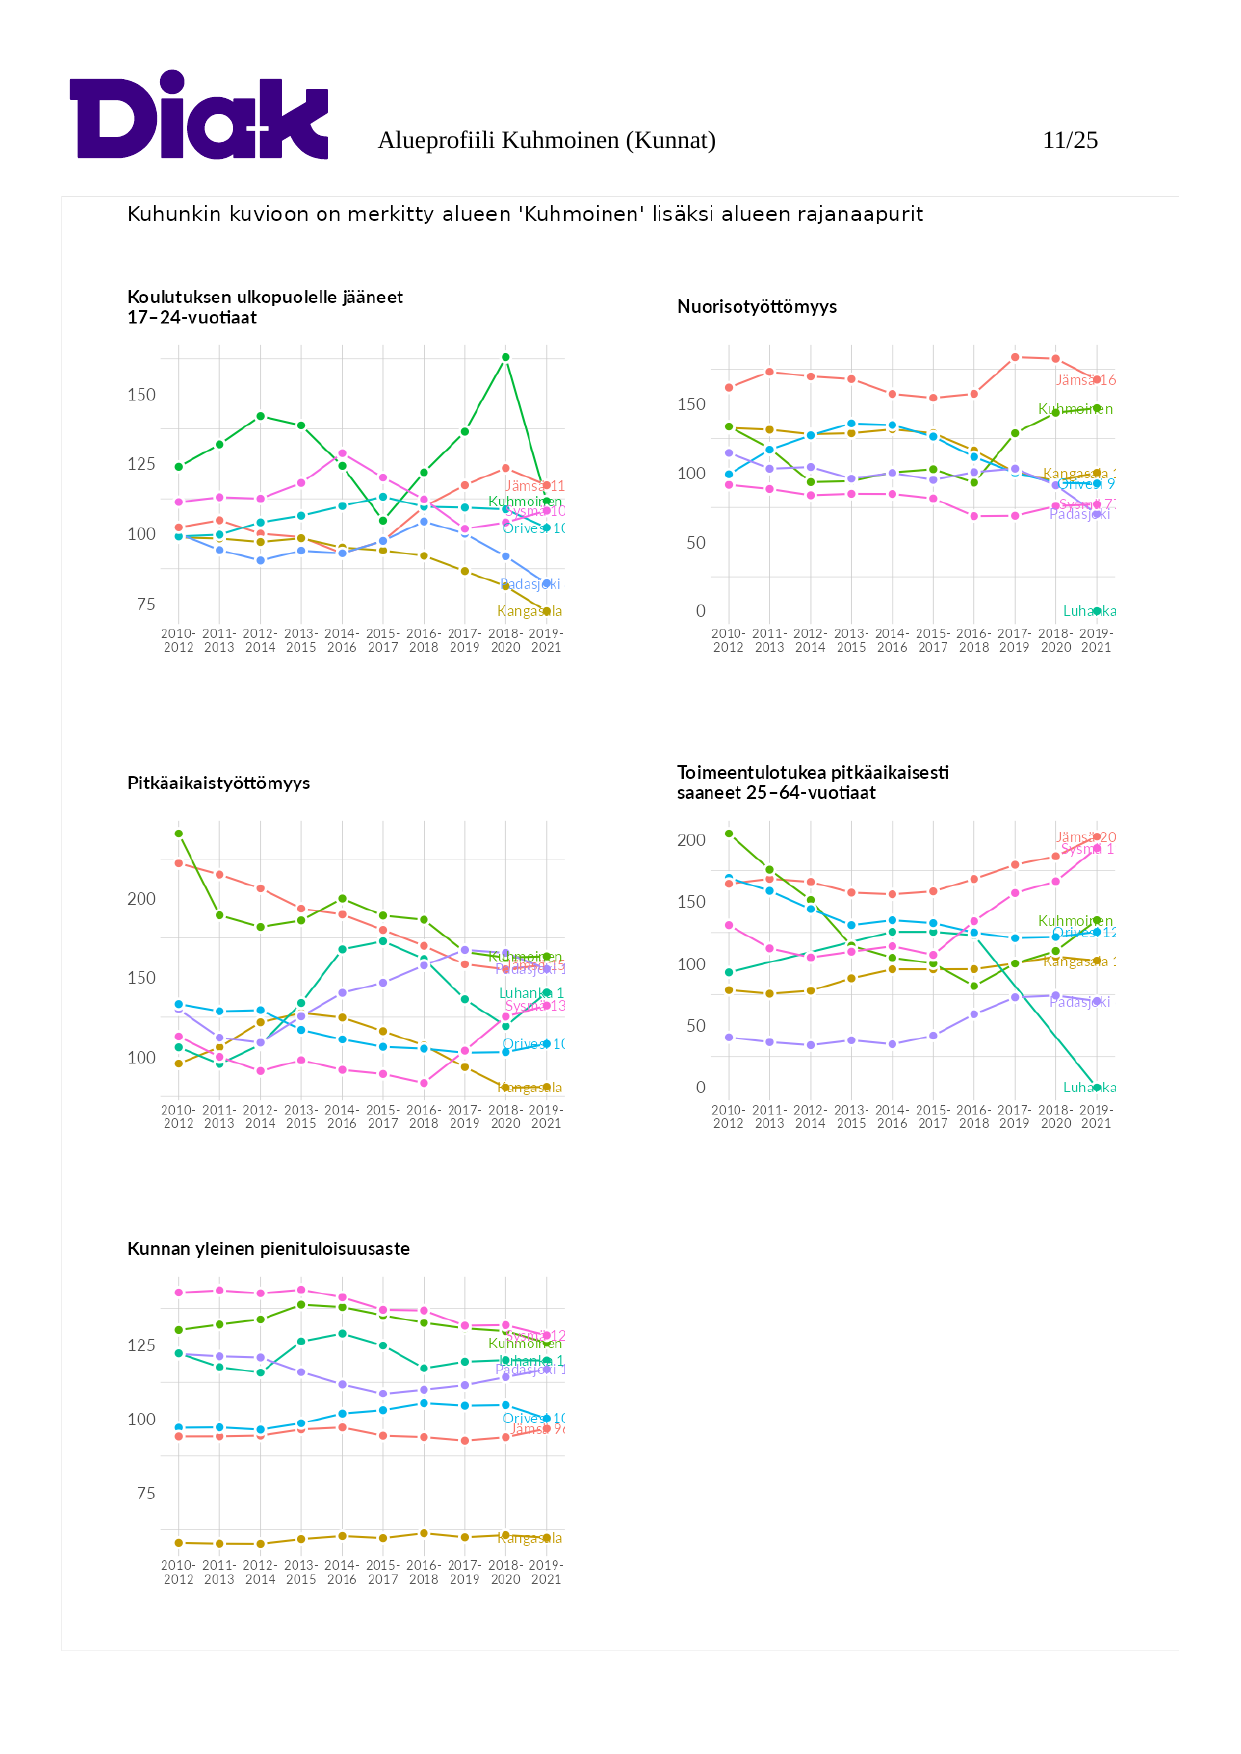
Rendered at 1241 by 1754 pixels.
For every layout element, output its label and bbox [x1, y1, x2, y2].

picture [61, 196, 1179, 1651]
